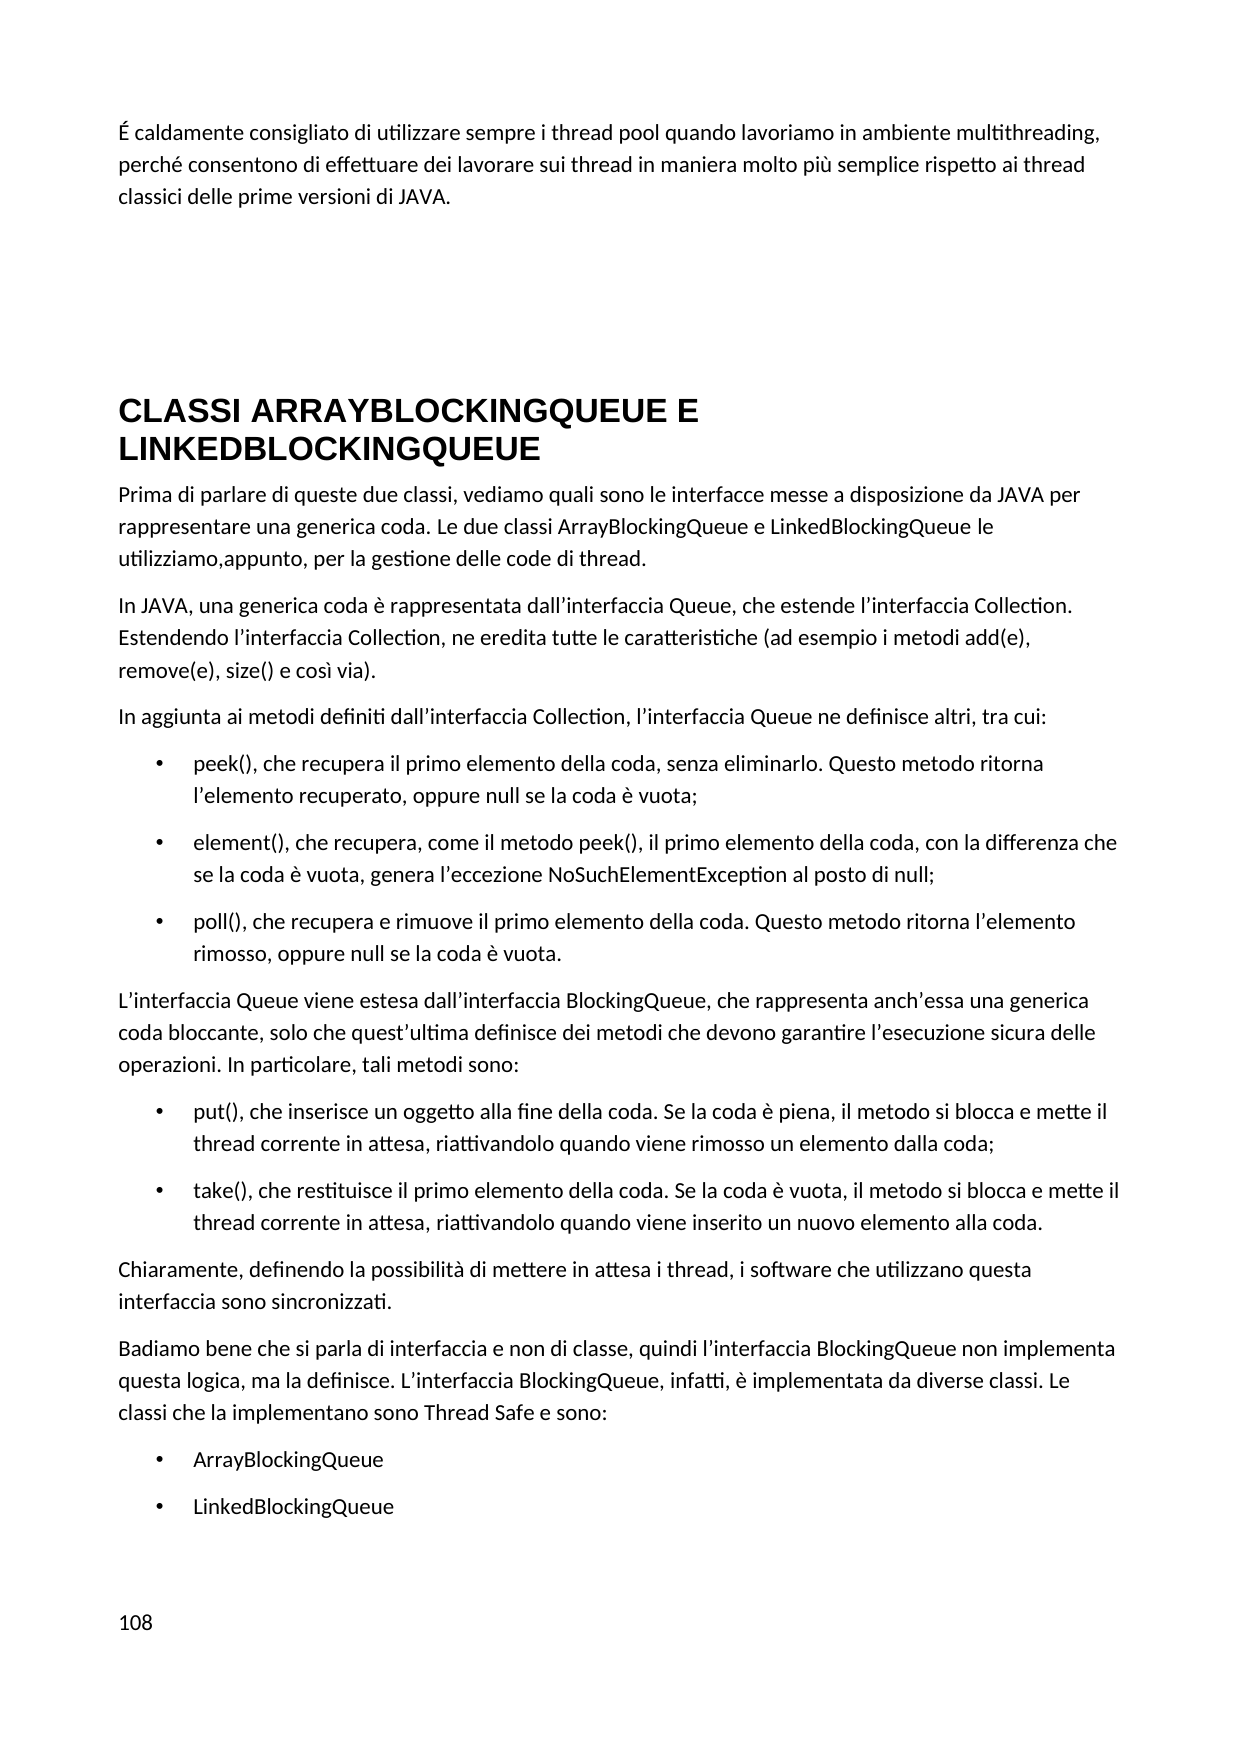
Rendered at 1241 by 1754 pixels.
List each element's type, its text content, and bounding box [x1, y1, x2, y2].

list LinkedBlockingQueue [156, 1492, 1122, 1520]
subtitle CLASSI ARRAYBLOCKINGQUEUE E LINKEDBLOCKINGQUEUE [118, 390, 1122, 468]
text É caldamente consigliato di utilizzare sempre i thread pool quando lavoriamo in ambiente multithreading, perché consentono di effettuare dei lavorare sui thread in maniera molto più semplice rispetto ai thread classici delle prime versioni di JAVA. [118, 118, 1122, 211]
text In JAVA, una generica coda è rappresentata dall’interfaccia Queue, che estende l’interfaccia Collection. Estendendo l’interfaccia Collection, ne eredita tutte le caratteristiche (ad esempio i metodi add(e), remove(e), size() e così via). [118, 591, 1122, 684]
text Prima di parlare di queste due classi, vediamo quali sono le interfacce messe a disposizione da JAVA per rappresentare una generica coda. Le due classi ArrayBlockingQueue e LinkedBlockingQueue le utilizziamo,appunto, per la gestione delle code di thread. [118, 480, 1122, 573]
text In aggiunta ai metodi definiti dall’interfaccia Collection, l’interfaccia Queue ne definisce altri, tra cui: [118, 702, 1122, 731]
text Chiaramente, definendo la possibilità di mettere in attesa i thread, i software che utilizzano questa interfaccia sono sincronizzati. [118, 1255, 1122, 1315]
list put(), che inserisce un oggetto alla fine della coda. Se la coda è piena, il metodo si blocca e mette il thread corrente in attesa, riattivandolo quando viene rimosso un elemento dalla coda; [156, 1097, 1122, 1157]
list ArrayBlockingQueue [156, 1445, 1122, 1473]
text L’interfaccia Queue viene estesa dall’interfaccia BlockingQueue, che rappresenta anch’essa una generica coda bloccante, solo che quest’ultima definisce dei metodi che devono garantire l’esecuzione sicura delle operazioni. In particolare, tali metodi sono: [118, 986, 1122, 1078]
list take(), che restituisce il primo elemento della coda. Se la coda è vuota, il metodo si blocca e mette il thread corrente in attesa, riattivandolo quando viene inserito un nuovo elemento alla coda. [156, 1176, 1122, 1236]
list poll(), che recupera e rimuove il primo elemento della coda. Questo metodo ritorna l’elemento rimosso, oppure null se la coda è vuota. [156, 907, 1122, 967]
list peek(), che recupera il primo elemento della coda, senza eliminarlo. Questo metodo ritorna l’elemento recuperato, oppure null se la coda è vuota; [156, 749, 1122, 809]
list element(), che recupera, come il metodo peek(), il primo elemento della coda, con la differenza che se la coda è vuota, genera l’eccezione NoSuchElementException al posto di null; [156, 828, 1122, 888]
text Badiamo bene che si parla di interfaccia e non di classe, quindi l’interfaccia BlockingQueue non implementa questa logica, ma la definisce. L’interfaccia BlockingQueue, infatti, è implementata da diverse classi. Le classi che la implementano sono Thread Safe e sono: [118, 1334, 1122, 1427]
